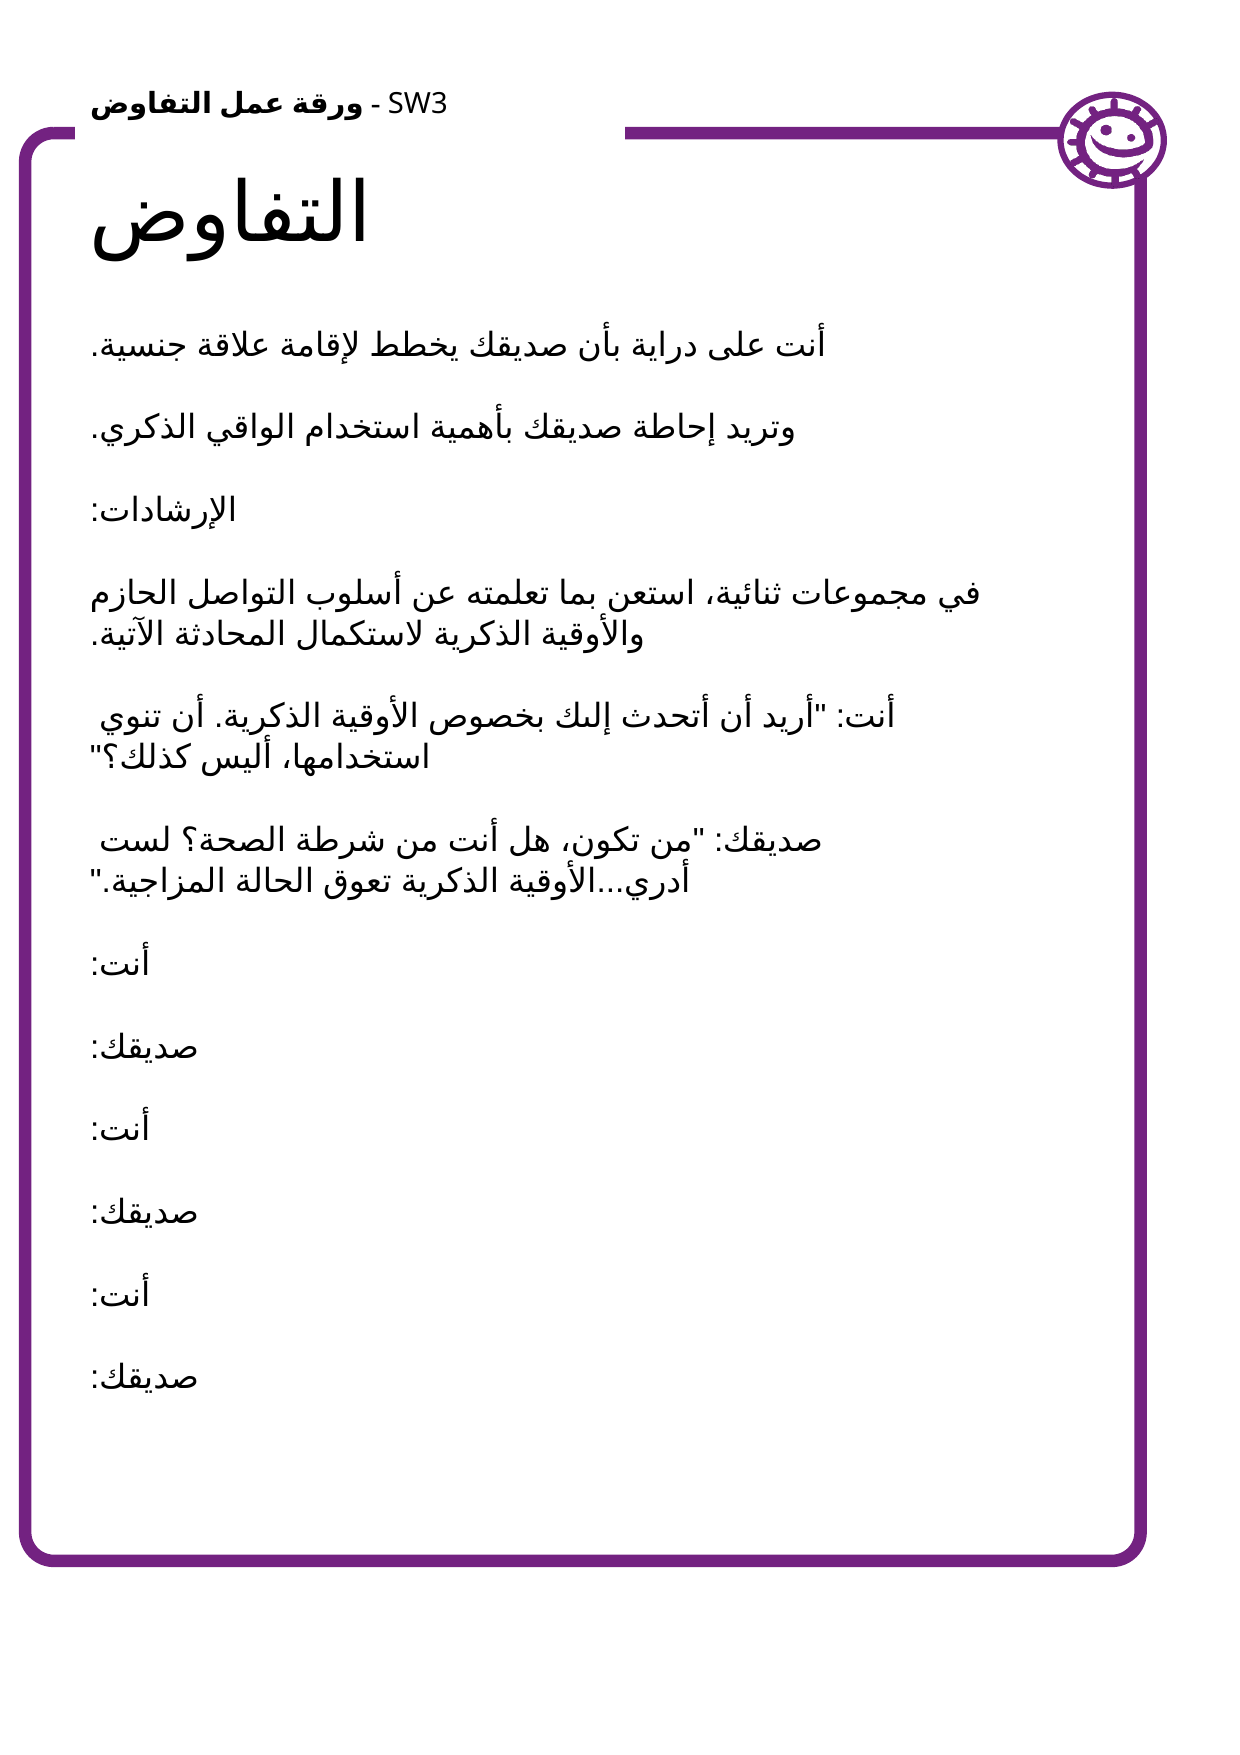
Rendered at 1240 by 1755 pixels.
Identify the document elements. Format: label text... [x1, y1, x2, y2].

text أنت: [90, 1109, 990, 1148]
text وتريد إحاطة صديقك بأهمية استخدام الواقي الذكري. [90, 407, 990, 446]
text التفاوض [90, 163, 679, 259]
text صديقك: [90, 1358, 990, 1396]
text أنت: "أريد أن أتحدث إلىك بخصوص الأوقية الذكرية. أن تنوي استخدامها، أليس كذلك؟" [90, 697, 990, 776]
text في مجموعات ثنائية، استعن بما تعلمته عن أسلوب التواصل الحازم والأوقية الذكرية لاستكمال المحادثة الآتية. [90, 573, 990, 652]
text أنت: [90, 1275, 990, 1313]
subtitle SW3 - ورقة عمل التفاوض [90, 82, 610, 122]
text أنت: [90, 944, 990, 982]
text الإرشادات: [90, 490, 990, 528]
text صديقك: "من تكون، هل أنت من شرطة الصحة؟ لست أدري...الأوقية الذكرية تعوق الحالة المزاجية." [90, 820, 990, 900]
text صديقك: [90, 1192, 990, 1231]
text أنت على دراية بأن صديقك يخطط لإقامة علاقة جنسية. [90, 325, 990, 363]
text صديقك: [90, 1027, 990, 1065]
